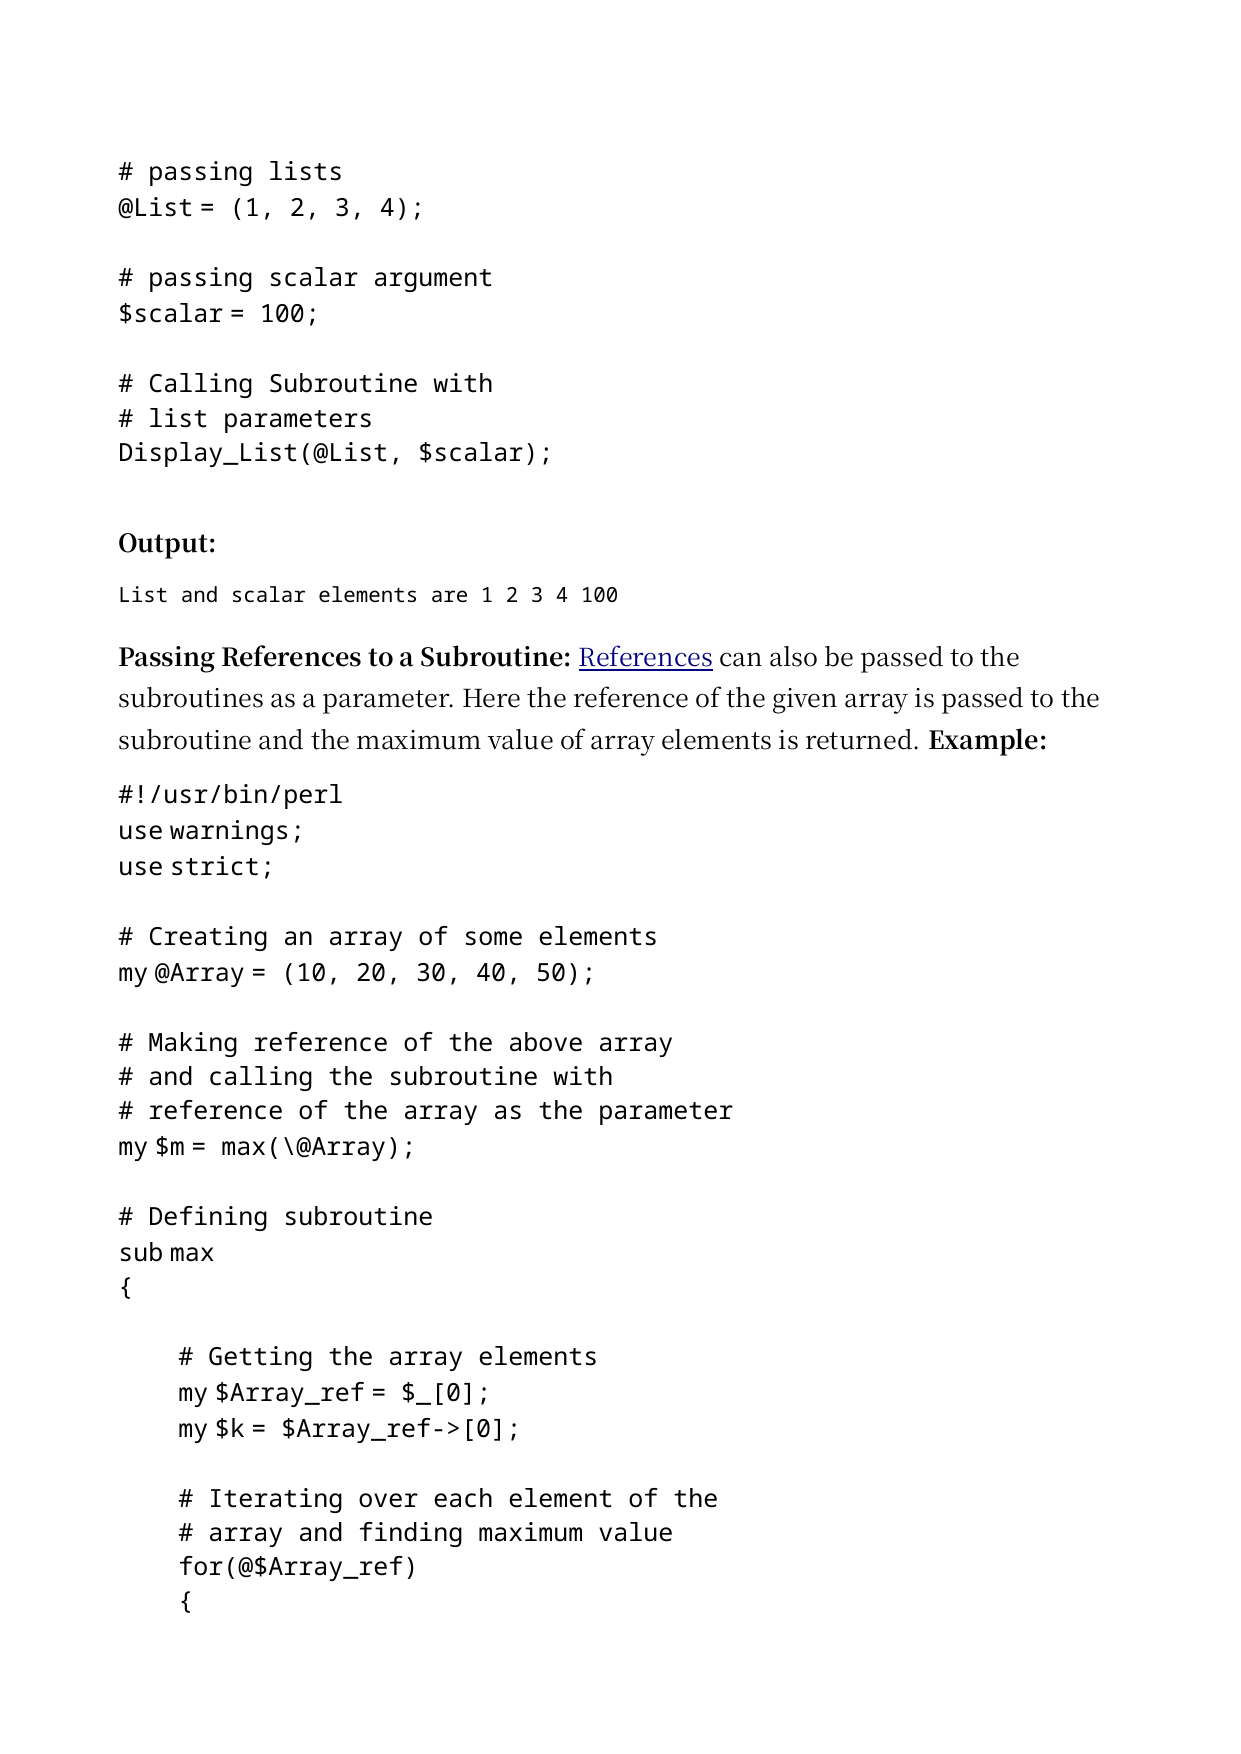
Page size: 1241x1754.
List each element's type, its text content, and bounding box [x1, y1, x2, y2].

table_header # passing lists @List = (1, 2, 3, 4); # passing scalar argument $scalar = 100; # Calling Subroutine with # list parameters Display_List(@List, $scalar); [118, 118, 1092, 468]
table_header #!/usr/bin/perl use warnings; use strict; # Creating an array of some elements my @Array = (10, 20, 30, 40, 50); # Making reference of the above array # and calling the subroutine with # reference of the array as the parameter my $m = max(\@Array); # Defining subroutine sub max { # Getting the array elements my $Array_ref = $_[0]; my $k = $Array_ref->[0]; # Iterating over each element of the # array and finding maximum value for(@$Array_ref) { [118, 776, 1092, 1617]
text Output: [118, 524, 1122, 560]
text List and scalar elements are 1 2 3 4 100 [118, 580, 1122, 608]
text Passing References to a Subroutine: References can also be passed to the subroutines as a parameter. Here the reference of the given array is passed to the subroutine and the maximum value of array elements is returned. Example: [118, 638, 1122, 756]
